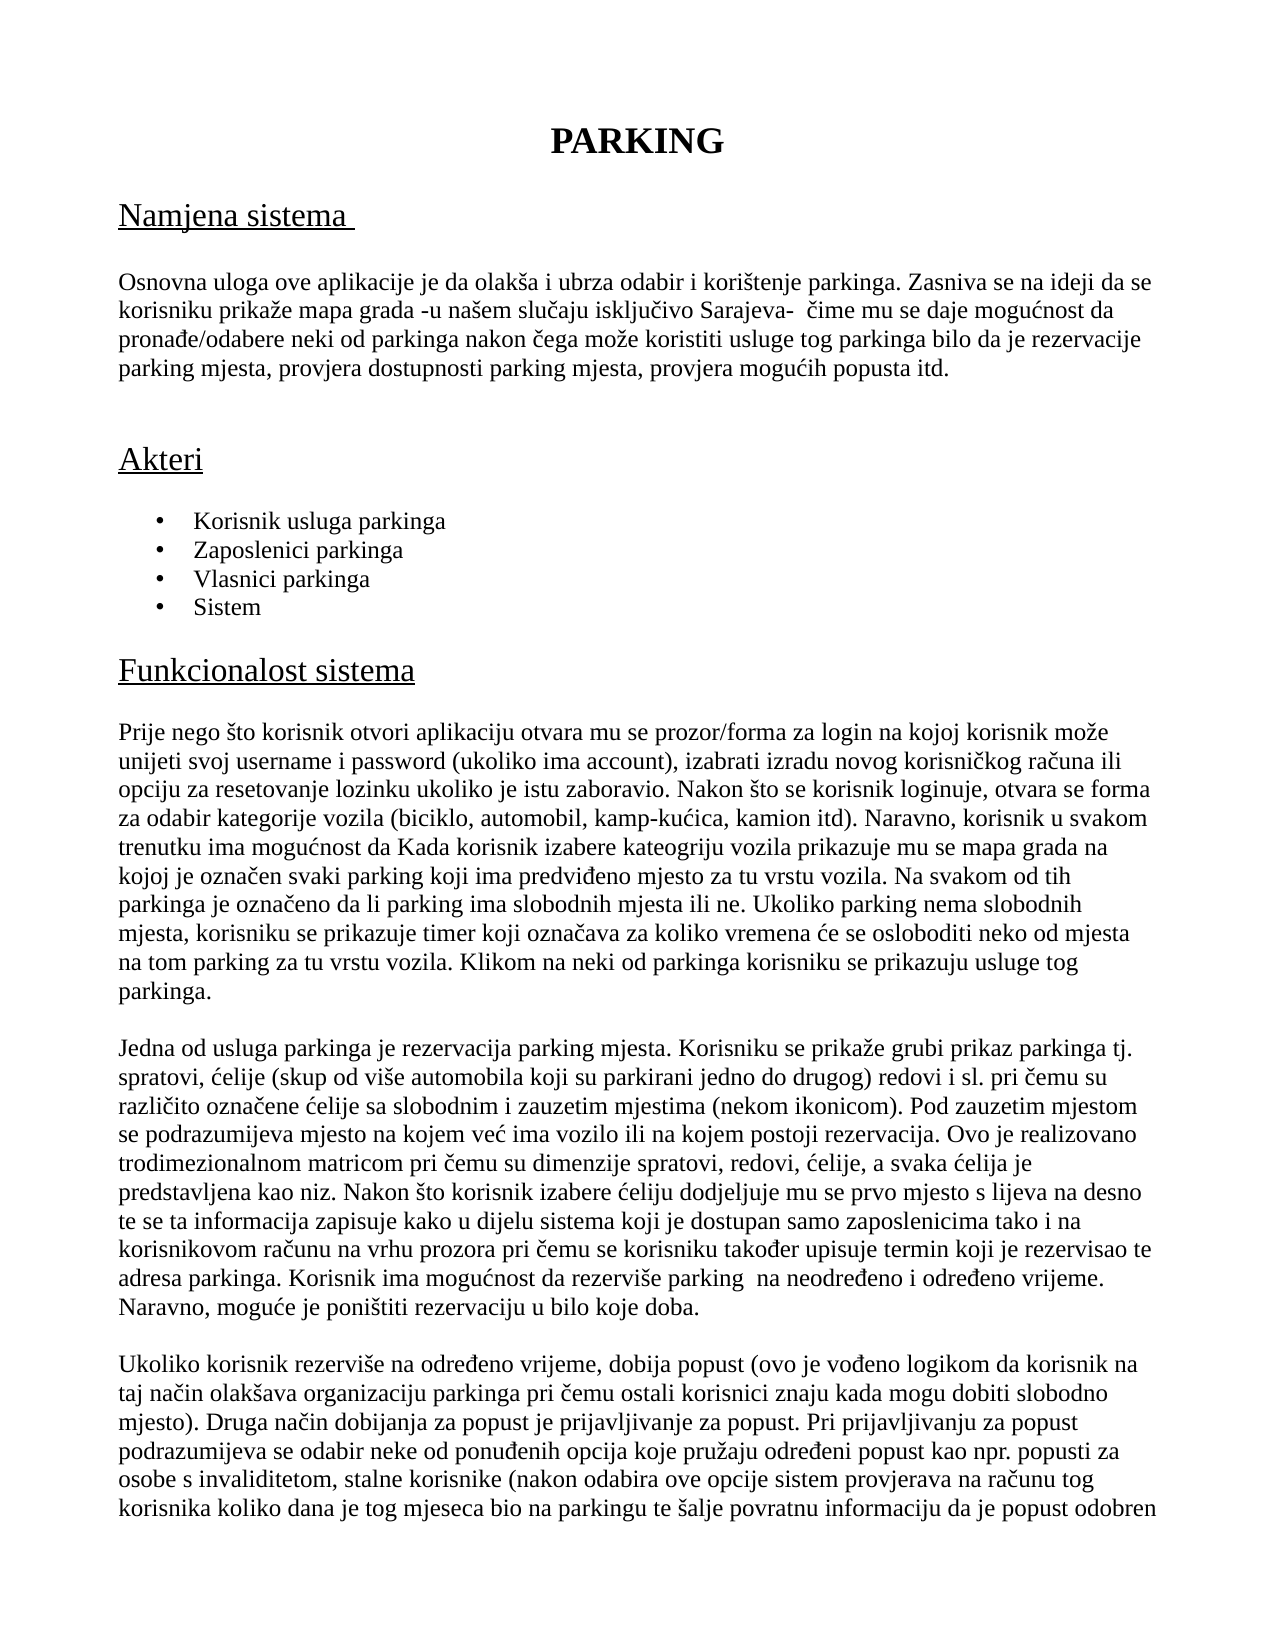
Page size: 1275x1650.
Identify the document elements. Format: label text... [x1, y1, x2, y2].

text Prije nego što korisnik otvori aplikaciju otvara mu se prozor/forma za login na kojoj korisnik može unijeti svoj username i password (ukoliko ima account), izabrati izradu novog korisničkog računa ili opciju za resetovanje lozinku ukoliko je istu zaboravio. Nakon što se korisnik loginuje, otvara se forma za odabir kategorije vozila (biciklo, automobil, kamp-kućica, kamion itd). Naravno, korisnik u svakom trenutku ima mogućnost da Kada korisnik izabere kateogriju vozila prikazuje mu se mapa grada na kojoj je označen svaki parking koji ima predviđeno mjesto za tu vrstu vozila. Na svakom od tih parkinga je označeno da li parking ima slobodnih mjesta ili ne. Ukoliko parking nema slobodnih mjesta, korisniku se prikazuje timer koji označava za koliko vremena će se osloboditi neko od mjesta na tom parking za tu vrstu vozila. Klikom na neki od parkinga korisniku se prikazuju usluge tog parkinga. [118, 717, 1157, 1004]
list Vlasnici parkinga [156, 564, 1157, 592]
text Akteri [118, 439, 1157, 477]
list Sistem [156, 592, 1157, 621]
list Zaposlenici parkinga [156, 535, 1157, 564]
text Ukoliko korisnik rezerviše na određeno vrijeme, dobija popust (ovo je vođeno logikom da korisnik na taj način olakšava organizaciju parkinga pri čemu ostali korisnici znaju kada mogu dobiti slobodno mjesto). Druga način dobijanja za popust je prijavljivanje za popust. Pri prijavljivanju za popust podrazumijeva se odabir neke od ponuđenih opcija koje pružaju određeni popust kao npr. popusti za osobe s invaliditetom, stalne korisnike (nakon odabira ove opcije sistem provjerava na računu tog korisnika koliko dana je tog mjeseca bio na parkingu te šalje povratnu informaciju da je popust odobren [118, 1349, 1157, 1522]
text Namjena sistema [118, 195, 1157, 233]
list Korisnik usluga parkinga [156, 506, 1157, 535]
text PARKING [118, 118, 1157, 161]
text Osnovna uloga ove aplikacije je da olakša i ubrza odabir i korištenje parkinga. Zasniva se na ideji da se korisniku prikaže mapa grada -u našem slučaju isključivo Sarajeva- čime mu se daje mogućnost da pronađe/odabere neki od parkinga nakon čega može koristiti usluge tog parkinga bilo da je rezervacije parking mjesta, provjera dostupnosti parking mjesta, provjera mogućih popusta itd. [118, 267, 1157, 382]
text Funkcionalost sistema [118, 650, 1157, 688]
text Jedna od usluga parkinga je rezervacija parking mjesta. Korisniku se prikaže grubi prikaz parkinga tj. spratovi, ćelije (skup od više automobila koji su parkirani jedno do drugog) redovi i sl. pri čemu su različito označene ćelije sa slobodnim i zauzetim mjestima (nekom ikonicom). Pod zauzetim mjestom se podrazumijeva mjesto na kojem već ima vozilo ili na kojem postoji rezervacija. Ovo je realizovano trodimezionalnom matricom pri čemu su dimenzije spratovi, redovi, ćelije, a svaka ćelija je predstavljena kao niz. Nakon što korisnik izabere ćeliju dodjeljuje mu se prvo mjesto s lijeva na desno te se ta informacija zapisuje kako u dijelu sistema koji je dostupan samo zaposlenicima tako i na korisnikovom računu na vrhu prozora pri čemu se korisniku također upisuje termin koji je rezervisao te adresa parkinga. Korisnik ima mogućnost da rezerviše parking na neodređeno i određeno vrijeme. Naravno, moguće je poništiti rezervaciju u bilo koje doba. [118, 1033, 1157, 1321]
